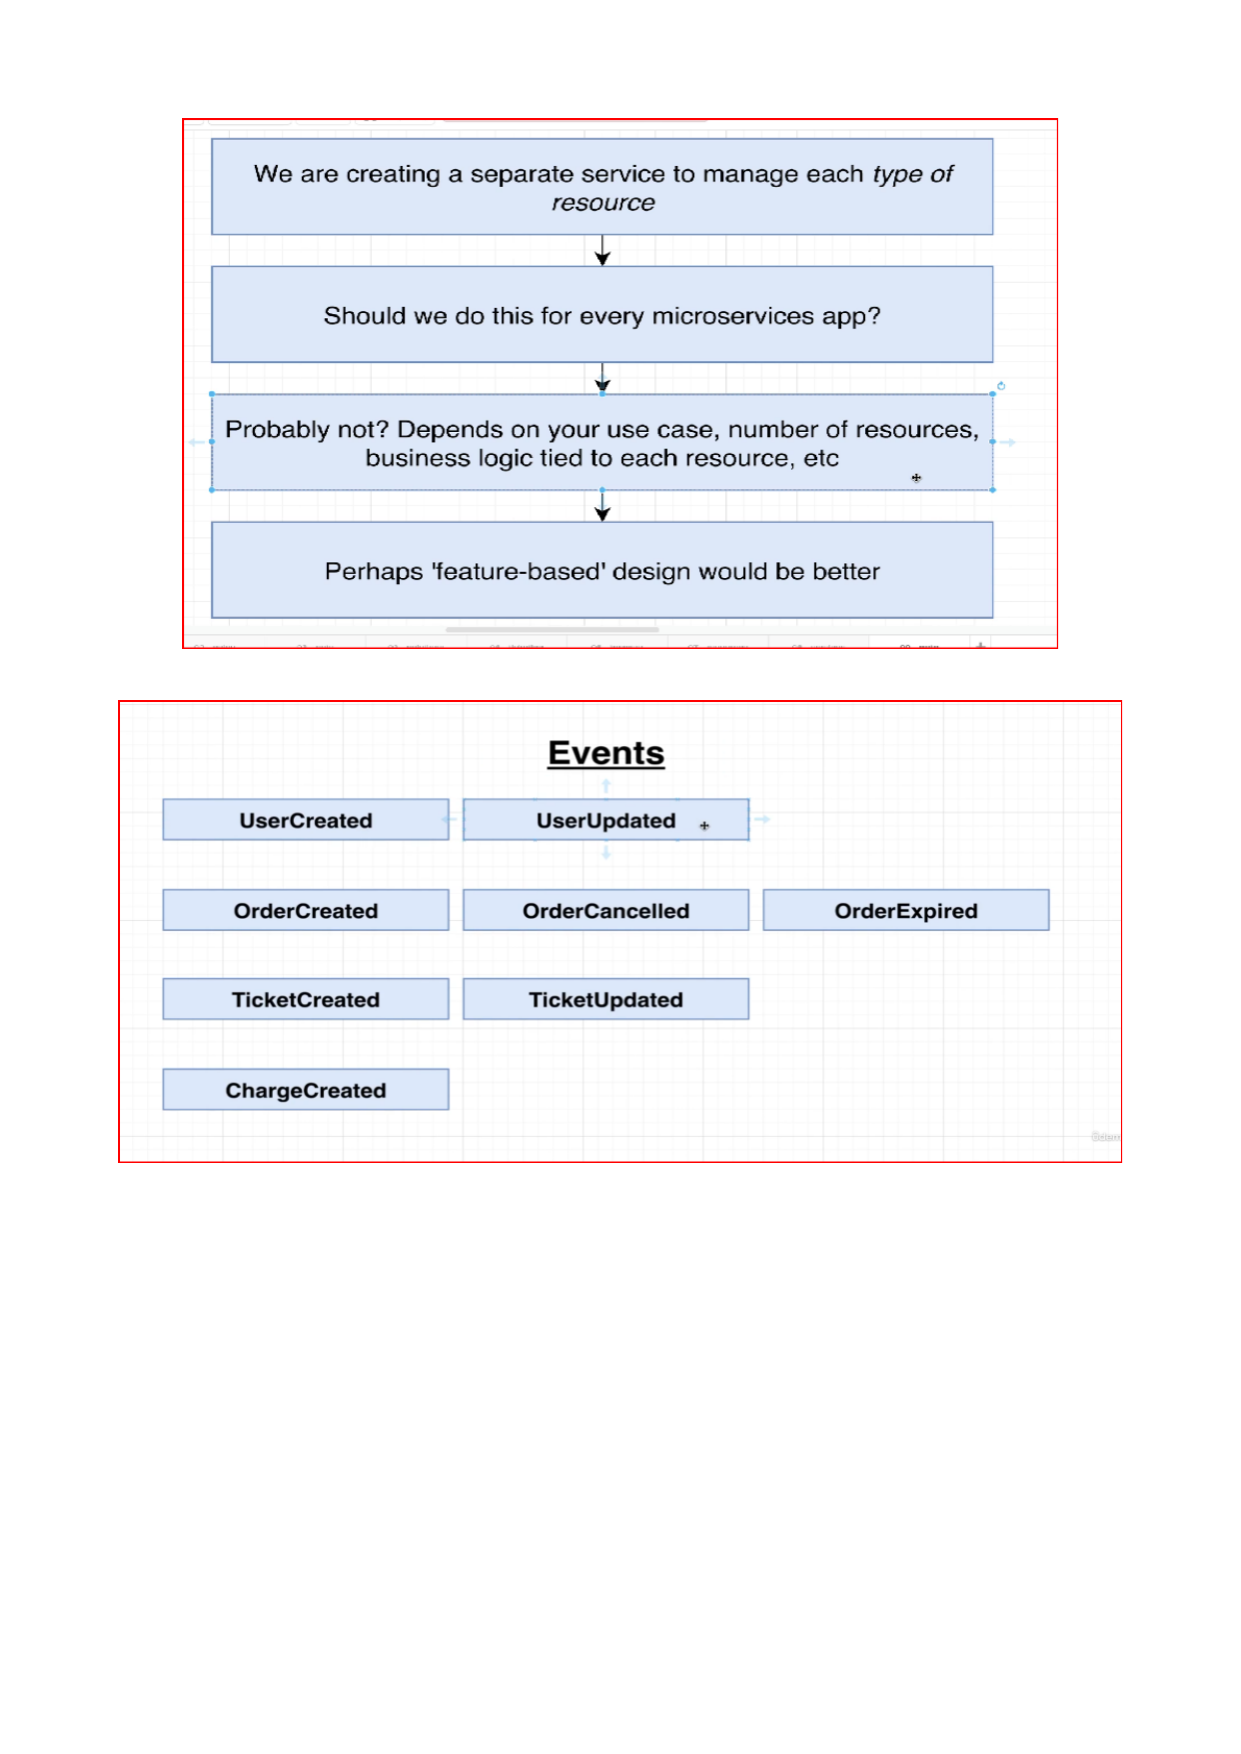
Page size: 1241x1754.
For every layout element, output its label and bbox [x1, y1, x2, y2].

picture [182, 118, 1059, 649]
picture [118, 700, 1123, 1163]
